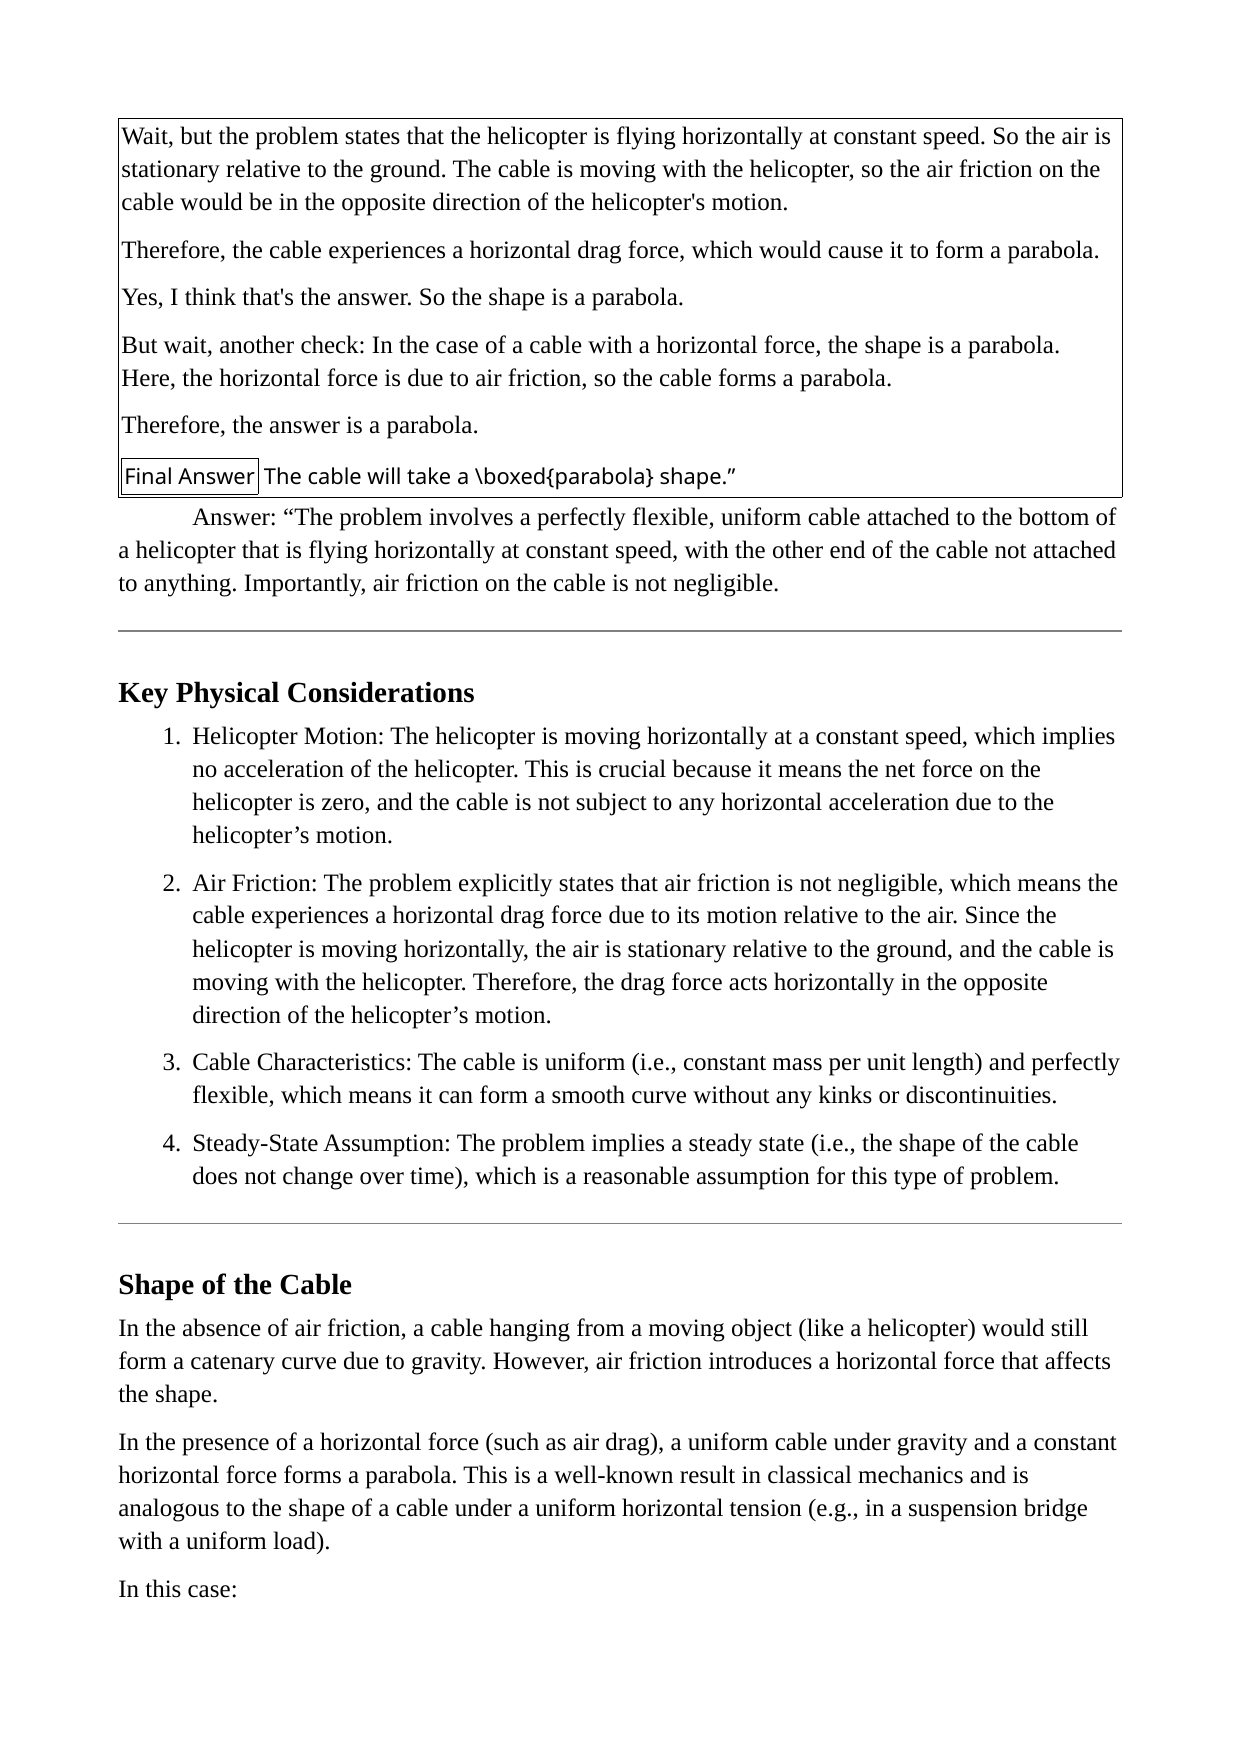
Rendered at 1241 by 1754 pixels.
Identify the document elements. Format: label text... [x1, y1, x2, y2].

text In the presence of a horizontal force (such as air drag), a uniform cable under gravity and a constant horizontal force forms a parabola. This is a well-known result in classical mechanics and is analogous to the shape of a cable under a uniform horizontal tension (e.g., in a suspension bridge with a uniform load). [118, 1427, 1122, 1555]
text Wait, but the problem states that the helicopter is flying horizontally at constant speed. So the air is stationary relative to the ground. The cable is moving with the helicopter, so the air friction on the cable would be in the opposite direction of the helicopter's motion. [119, 119, 1122, 216]
list Steady-State Assumption: The problem implies a steady state (i.e., the shape of the cable does not change over time), which is a reasonable assumption for this type of problem. [162, 1128, 1122, 1190]
text Answer: “The problem involves a perfectly flexible, uniform cable attached to the bottom of a helicopter that is flying horizontally at constant speed, with the other end of the cable not attached to anything. Importantly, air friction on the cable is not negligible. [118, 502, 1122, 597]
list Cable Characteristics: The cable is uniform (i.e., constant mass per unit length) and perfectly flexible, which means it can form a smooth curve without any kinks or discontinuities. [162, 1047, 1122, 1109]
text In the absence of air friction, a cable hanging from a moving object (like a helicopter) would still form a catenary curve due to gravity. However, air friction introduces a horizontal force that affects the shape. [118, 1313, 1122, 1408]
text But wait, another check: In the case of a cable with a horizontal force, the shape is a parabola. Here, the horizontal force is due to air friction, so the cable forms a parabola. [119, 327, 1122, 392]
text Final Answer The cable will take a \boxed{parabola} shape.” [119, 455, 1122, 497]
list Air Friction: The problem explicitly states that air friction is not negligible, which means the cable experiences a horizontal drag force due to its motion relative to the air. Since the helicopter is moving horizontally, the air is stationary relative to the ground, and the cable is moving with the helicopter. Therefore, the drag force acts horizontally in the opposite direction of the helicopter’s motion. [162, 868, 1122, 1028]
subtitle Key Physical Considerations [118, 675, 1122, 708]
list Helicopter Motion: The helicopter is moving horizontally at a constant speed, which implies no acceleration of the helicopter. This is crucial because it means the net force on the helicopter is zero, and the cable is not subject to any horizontal acceleration due to the helicopter’s motion. [162, 721, 1122, 849]
subtitle Shape of the Cable [118, 1267, 1122, 1301]
text In this case: [118, 1574, 1122, 1602]
text Yes, I think that's the answer. So the shape is a parabola. [119, 279, 1122, 311]
text Therefore, the answer is a parabola. [119, 408, 1122, 439]
text Therefore, the cable experiences a horizontal drag force, which would cause it to form a parabola. [119, 232, 1122, 263]
